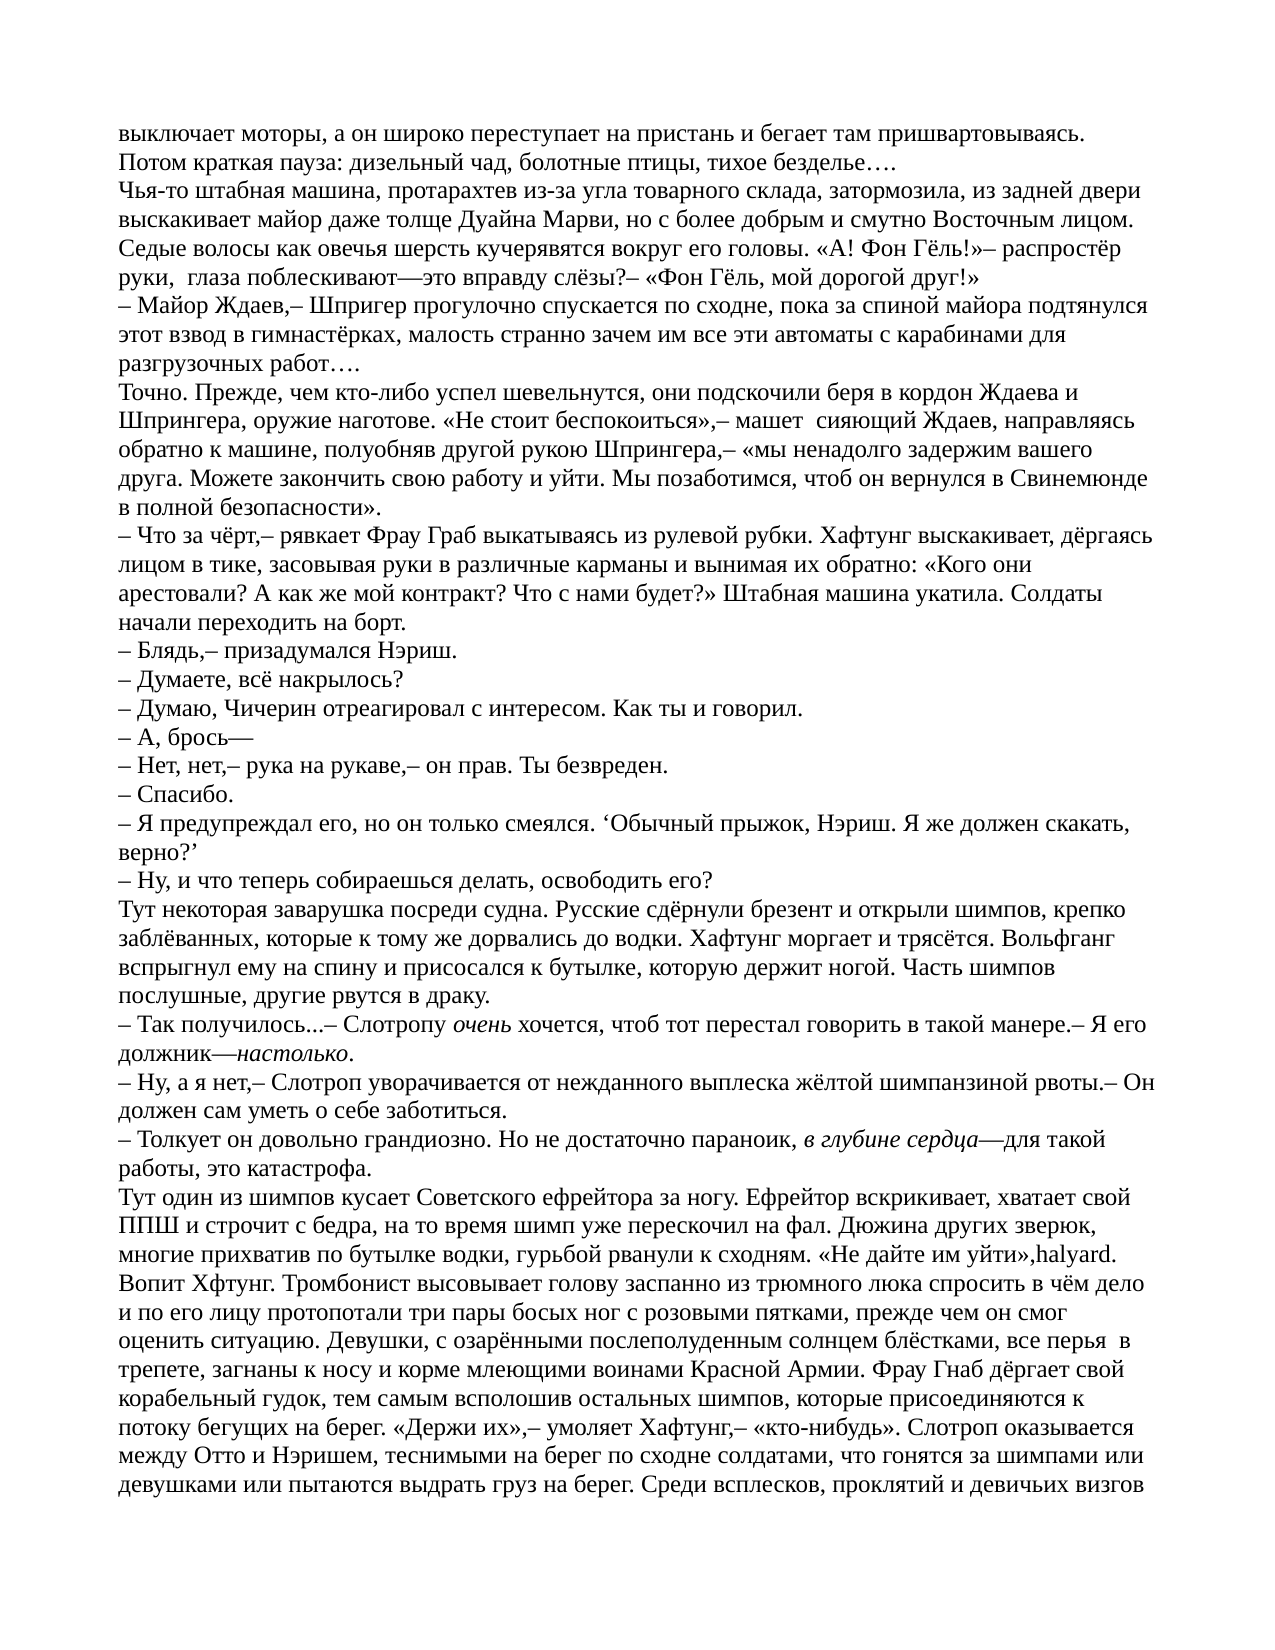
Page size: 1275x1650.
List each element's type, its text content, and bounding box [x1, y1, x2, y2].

text Точно. Прежде, чем кто-либо успел шевельнутся, они подскочили беря в кордон Ждаева и Шпрингера, оружие наготове. «Не стоит беспокоиться»,– машет сияющий Ждаев, направляясь обратно к машине, полуобняв другой рукою Шпрингера,– «мы ненадолго задержим вашего друга. Можете закончить свою работу и уйти. Мы позаботимся, чтоб он вернулся в Свинемюнде в полной безопасности». [118, 377, 1157, 521]
text – Майор Ждаев,– Шпригер прогулочно спускается по сходне, пока за спиной майора подтянулся этот взвод в гимнастёрках, малость странно зачем им все эти автоматы с карабинами для разгрузочных работ…. [118, 291, 1157, 377]
text – Так получилось...– Слотропу очень хочется, чтоб тот перестал говорить в такой манере.– Я его должник—настолько. [118, 1009, 1157, 1067]
text Тут один из шимпов кусает Советского ефрейтора за ногу. Ефрейтор вскрикивает, хватает свой ППШ и строчит с бедра, на то время шимп уже перескочил на фал. Дюжина других зверюк, многие прихватив по бутылке водки, гурьбой рванули к сходням. «Не дайте им уйти»,halyard. Вопит Хфтунг. Тромбонист высовывает голову заспанно из трюмного люка спросить в чём дело и по его лицу протопотали три пары босых ног с розовыми пятками, прежде чем он смог оценить ситуацию. Девушки, с озарёнными послеполуденным солнцем блёстками, все перья в трепете, загнаны к носу и корме млеющими воинами Красной Армии. Фрау Гнаб дёргает свой корабельный гудок, тем самым всполошив остальных шимпов, которые присоединяются к потоку бегущих на берег. «Держи их»,– умоляет Хафтунг,– «кто-нибудь». Слотроп оказывается между Отто и Нэришем, теснимыми на берег по сходне солдатами, что гонятся за шимпами или девушками или пытаются выдрать груз на берег. Среди всплесков, проклятий и девичьих визгов [118, 1182, 1157, 1498]
text – Что за чёрт,– рявкает Фрау Граб выкатываясь из рулевой рубки. Хафтунг выскакивает, дёргаясь лицом в тике, засовывая руки в различные карманы и вынимая их обратно: «Кого они арестовали? А как же мой контракт? Что с нами будет?» Штабная машина укатила. Солдаты начали переходить на борт. [118, 521, 1157, 636]
text – Блядь,– призадумался Нэриш. [118, 636, 1157, 664]
text – Спасибо. [118, 779, 1157, 808]
text Чья-то штабная машина, протарахтев из-за угла товарного склада, затормозила, из задней двери выскакивает майор даже толще Дуайна Марви, но с более добрым и смутно Восточным лицом. Седые волосы как овечья шерсть кучерявятся вокруг его головы. «А! Фон Гёль!»– распростёр руки, глаза поблескивают—это вправду слёзы?– «Фон Гёль, мой дорогой друг!» [118, 176, 1157, 291]
text – Я предупреждал его, но он только смеялся. ‘Обычный прыжок, Нэриш. Я же должен скакать, верно?’ [118, 808, 1157, 866]
text – Думаю, Чичерин отреагировал с интересом. Как ты и говорил. [118, 693, 1157, 722]
text – Ну, и что теперь собираешься делать, освободить его? [118, 866, 1157, 894]
text – Нет, нет,– рука на рукаве,– он прав. Ты безвреден. [118, 751, 1157, 779]
text – Толкует он довольно грандиозно. Но не достаточно параноик, в глубине сердца—для такой работы, это катастрофа. [118, 1124, 1157, 1182]
text – Думаете, всё накрылось? [118, 664, 1157, 693]
text – А, брось— [118, 722, 1157, 751]
text – Ну, а я нет,– Слотроп уворачивается от нежданного выплеска жёлтой шимпанзиной рвоты.– Он должен сам уметь о себе заботиться. [118, 1067, 1157, 1124]
text Тут некоторая заварушка посреди судна. Русские сдёрнули брезент и открыли шимпов, крепко заблёванных, которые к тому же дорвались до водки. Хафтунг моргает и трясётся. Вольфганг вспрыгнул ему на спину и присосался к бутылке, которую держит ногой. Часть шимпов послушные, другие рвутся в драку. [118, 894, 1157, 1009]
text выключает моторы, а он широко переступает на пристань и бегает там пришвартовываясь. Потом краткая пауза: дизельный чад, болотные птицы, тихое безделье…. [118, 118, 1157, 176]
